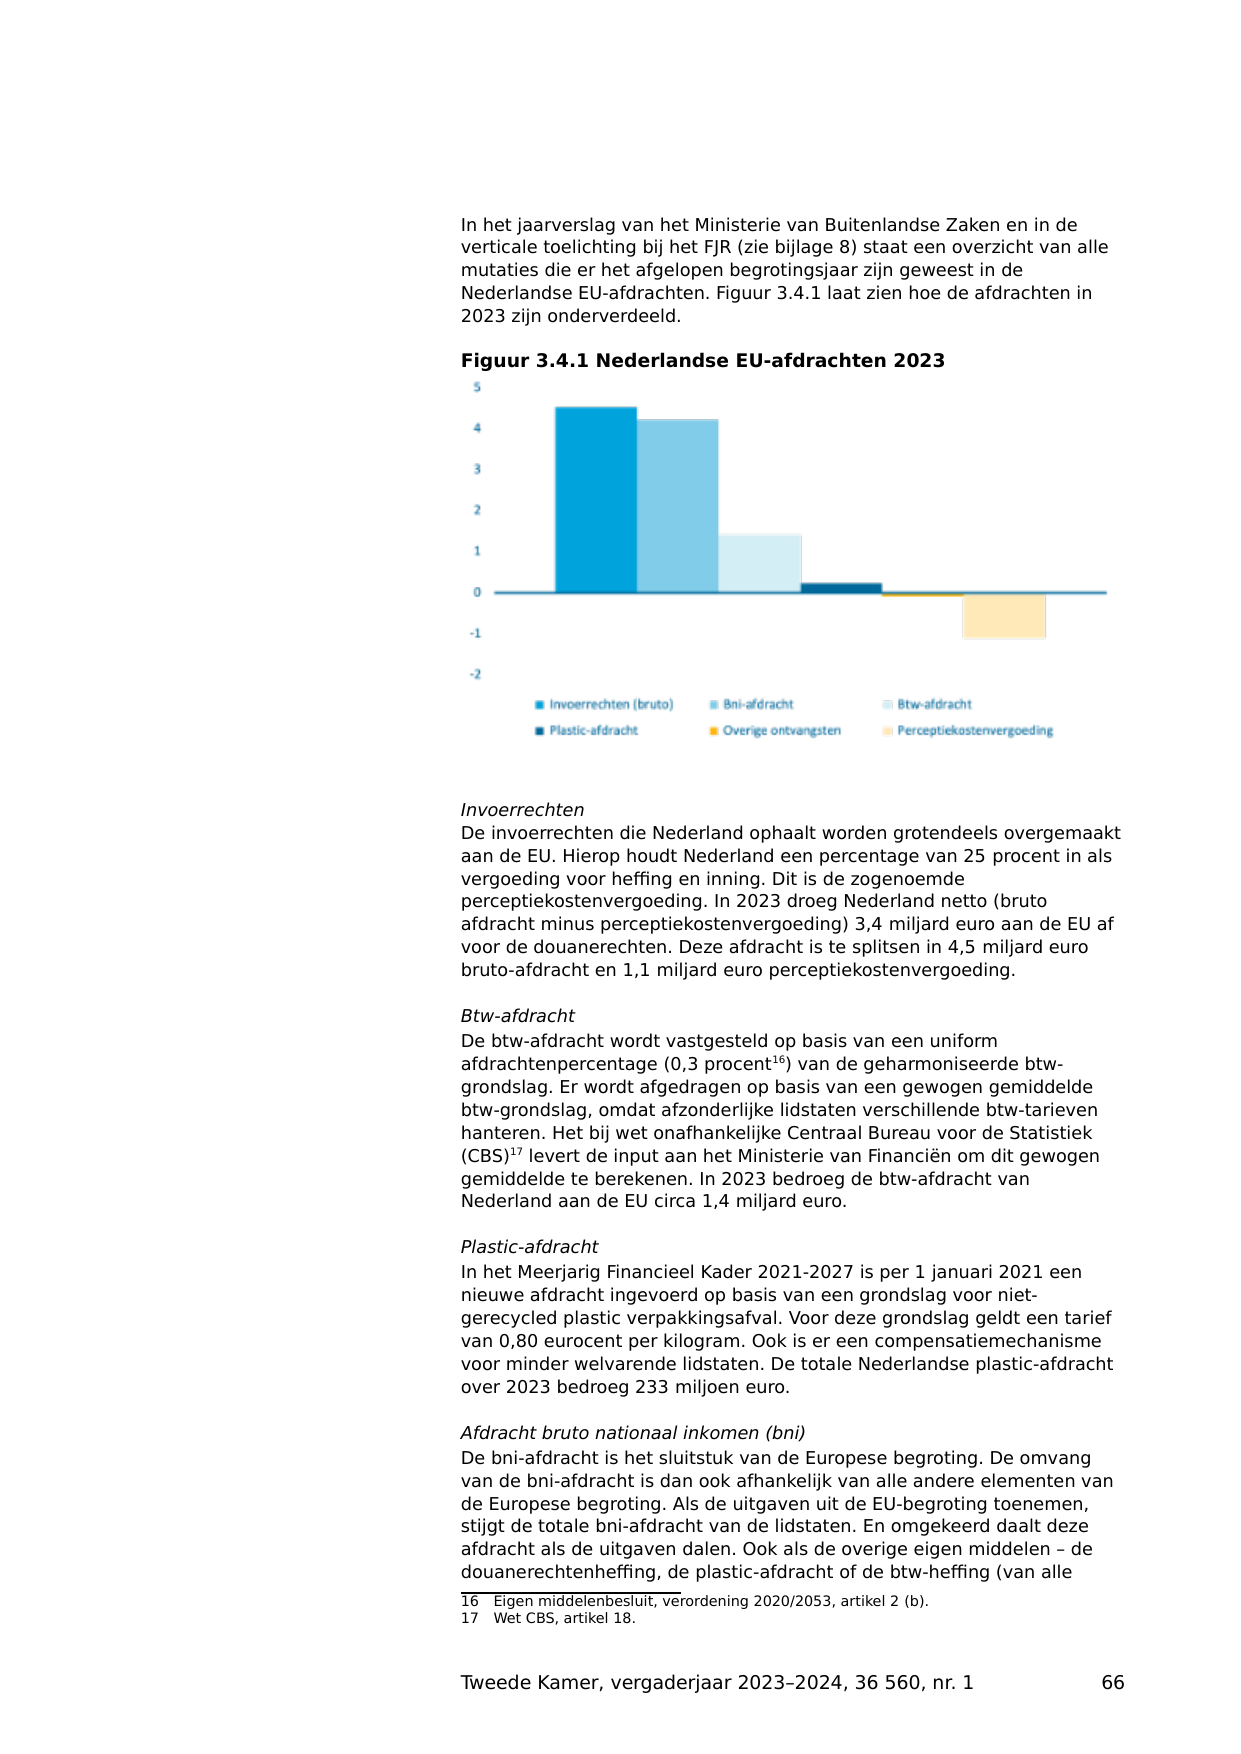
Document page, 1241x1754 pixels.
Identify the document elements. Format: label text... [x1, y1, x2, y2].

text __Eigen middelenbesluit, verordening 2020/2053, artikel 2 (b). [461, 1593, 1125, 1610]
text Invoerrechten De invoerrechten die Nederland ophaalt worden grotendeels overgemaakt aan de EU. Hierop houdt Nederland een percentage van 25 procent in als vergoeding voor heffing en inning. Dit is de zogenoemde perceptiekostenvergoeding. In 2023 droeg Nederland netto (bruto afdracht minus perceptiekostenvergoeding) 3,4 miljard euro aan de EU af voor de douanerechten. Deze afdracht is te splitsen in 4,5 miljard euro bruto-afdracht en 1,1 miljard euro perceptiekostenvergoeding. [461, 798, 1125, 981]
text Plastic-afdracht [461, 1235, 1125, 1258]
text Afdracht bruto nationaal inkomen (bni) [461, 1421, 1125, 1444]
text In het Meerjarig Financieel Kader 2021-2027 is per 1 januari 2021 een nieuwe afdracht ingevoerd op basis van een grondslag voor niet-gerecycled plastic verpakkingsafval. Voor deze grondslag geldt een tarief van 0,80 eurocent per kilogram. Ook is er een compensatiemechanisme voor minder welvarende lidstaten. De totale Nederlandse plastic-afdracht over 2023 bedroeg 233 miljoen euro. [461, 1260, 1125, 1398]
text De bni-afdracht is het sluitstuk van de Europese begroting. De omvang van de bni-afdracht is dan ook afhankelijk van alle andere elementen van de Europese begroting. Als de uitgaven uit de EU-begroting toenemen, stijgt de totale bni-afdracht van de lidstaten. En omgekeerd daalt deze afdracht als de uitgaven dalen. Ook als de overige eigen middelen – de douanerechtenheffing, de plastic-afdracht of de btw-heffing (van alle [461, 1446, 1125, 1583]
title Figuur 3.4.1 Nederlandse EU-afdrachten 2023 [461, 350, 1125, 372]
text __Wet CBS, artikel 18. [461, 1610, 1125, 1627]
text Btw-afdracht [461, 1004, 1125, 1027]
text De btw-afdracht wordt vastgesteld op basis van een uniform afdrachtenpercentage (0,3 procent) van de geharmoniseerde btw-grondslag. Er wordt afgedragen op basis van een gewogen gemiddelde btw-grondslag, omdat afzonderlijke lidstaten verschillende btw-tarieven hanteren. Het bij wet onafhankelijke Centraal Bureau voor de Statistiek (CBS) levert de input aan het Ministerie van Financiën om dit gewogen gemiddelde te berekenen. In 2023 bedroeg de btw-afdracht van Nederland aan de EU circa 1,4 miljard euro. [461, 1029, 1125, 1212]
text In het jaarverslag van het Ministerie van Buitenlandse Zaken en in de verticale toelichting bij het FJR (zie bijlage 8) staat een overzicht van alle mutaties die er het afgelopen begrotingsjaar zijn geweest in de Nederlandse EU-afdrachten. Figuur 3.4.1 laat zien hoe de afdrachten in 2023 zijn onderverdeeld. [461, 213, 1125, 327]
